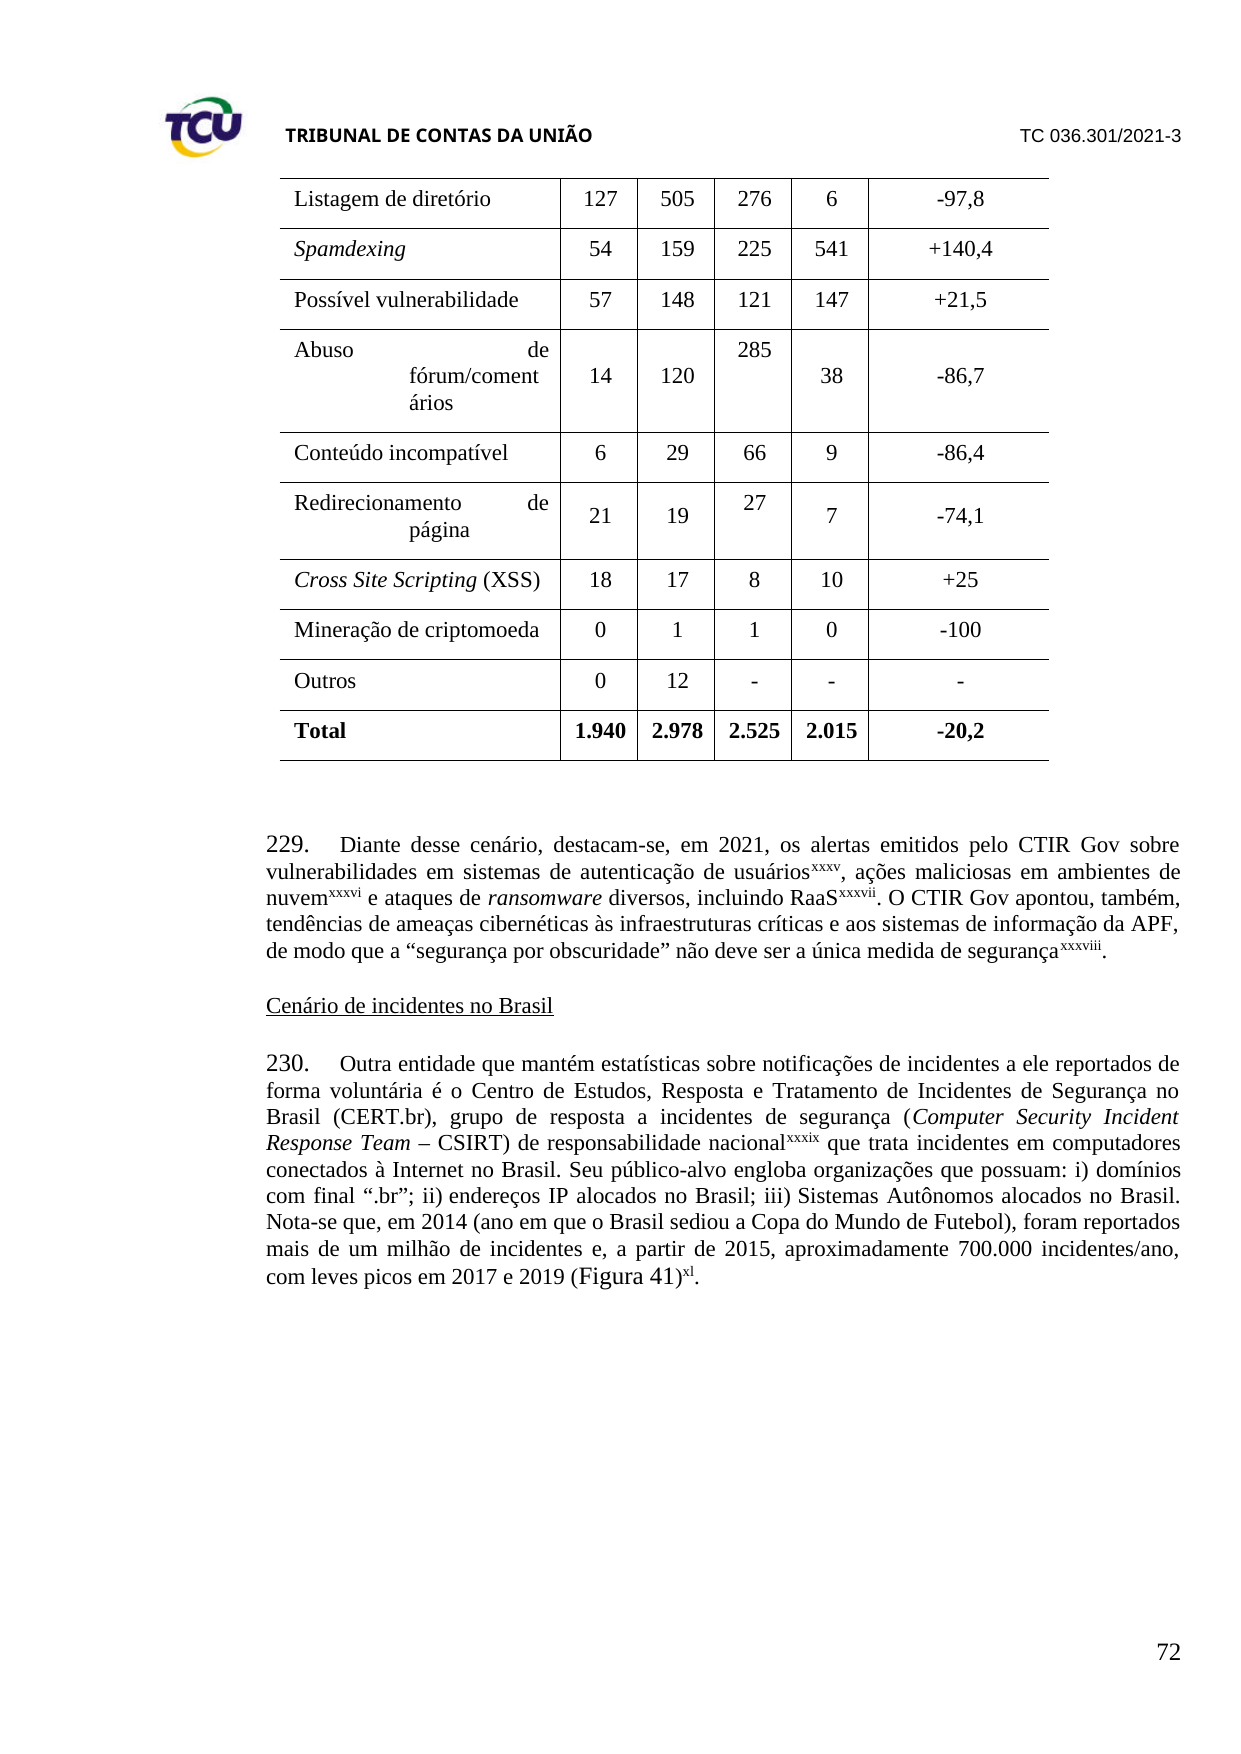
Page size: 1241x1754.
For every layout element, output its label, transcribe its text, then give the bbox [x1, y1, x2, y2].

table_cell -100 [869, 610, 1049, 659]
table_cell - [792, 660, 868, 710]
table_cell +21,5 [869, 280, 1049, 329]
table_cell Abuso de fórum/comentários [280, 330, 560, 432]
table_cell 0 [561, 610, 637, 659]
list Diante desse cenário, destacam-se, em 2021, os alertas emitidos pelo CTIR Gov sobre vulnerabilidades em sistemas de autenticação de usuários, ações maliciosas em ambientes de nuvem e ataques de ransomware diversos, incluindo RaaS. O CTIR Gov apontou, também, tendências de ameaças cibernéticas às infraestruturas críticas e aos sistemas de informação da APF, de modo que a “segurança por obscuridade” não deve ser a única medida de segurança. [266, 829, 1181, 963]
table_cell 285 [715, 330, 791, 432]
table_cell 1.940 [561, 711, 637, 760]
table_cell 2.525 [715, 711, 791, 760]
table_cell 7 [792, 483, 868, 559]
table_cell Mineração de criptomoeda [280, 610, 560, 659]
table_cell Outros [280, 660, 560, 710]
table_cell -86,7 [869, 330, 1049, 432]
table_cell Total [280, 711, 560, 760]
table_cell 6 [792, 179, 868, 228]
table_cell Listagem de diretório [280, 179, 560, 228]
table_cell 505 [638, 179, 714, 228]
table_cell 12 [638, 660, 714, 710]
table_cell 17 [638, 560, 714, 609]
table_cell 1 [715, 610, 791, 659]
table_cell -97,8 [869, 179, 1049, 228]
table_cell Spamdexing [280, 229, 560, 278]
table_cell 276 [715, 179, 791, 228]
table_cell 19 [638, 483, 714, 559]
table_cell - [869, 660, 1049, 710]
text Cenário de incidentes no Brasil [266, 992, 1181, 1019]
table_cell +25 [869, 560, 1049, 609]
table_cell 2.015 [792, 711, 868, 760]
table_cell Conteúdo incompatível [280, 433, 560, 482]
table_cell - [715, 660, 791, 710]
table_cell 1 [638, 610, 714, 659]
table_cell 29 [638, 433, 714, 482]
table_cell 18 [561, 560, 637, 609]
table_cell Cross Site Scripting (XSS) [280, 560, 560, 609]
list Outra entidade que mantém estatísticas sobre notificações de incidentes a ele reportados de forma voluntária é o Centro de Estudos, Resposta e Tratamento de Incidentes de Segurança no Brasil (CERT.br), grupo de resposta a incidentes de segurança (Computer Security Incident Response Team – CSIRT) de responsabilidade nacional que trata incidentes em computadores conectados à Internet no Brasil. Seu público-alvo engloba organizações que possuam: i) domínios com final “.br”; ii) endereços IP alocados no Brasil; iii) Sistemas Autônomos alocados no Brasil. Nota-se que, em 2014 (ano em que o Brasil sediou a Copa do Mundo de Futebol), foram reportados mais de um milhão de incidentes e, a partir de 2015, aproximadamente 700.000 incidentes/ano, com leves picos em 2017 e 2019 (Figura 41). [266, 1048, 1181, 1290]
table_cell 147 [792, 280, 868, 329]
table_cell +140,4 [869, 229, 1049, 278]
table_cell 38 [792, 330, 868, 432]
table_cell 6 [561, 433, 637, 482]
table_cell -20,2 [869, 711, 1049, 760]
table_cell -74,1 [869, 483, 1049, 559]
table_cell 225 [715, 229, 791, 278]
table_cell -86,4 [869, 433, 1049, 482]
table_cell 10 [792, 560, 868, 609]
table_cell 120 [638, 330, 714, 432]
table_cell 8 [715, 560, 791, 609]
table_cell 66 [715, 433, 791, 482]
table_cell 14 [561, 330, 637, 432]
table_cell 127 [561, 179, 637, 228]
table_cell 27 [715, 483, 791, 559]
table_cell 21 [561, 483, 637, 559]
table_cell 0 [792, 610, 868, 659]
table_cell Possível vulnerabilidade [280, 280, 560, 329]
table_cell 148 [638, 280, 714, 329]
table_cell Redirecionamento de página [280, 483, 560, 559]
table_cell 0 [561, 660, 637, 710]
table_cell 54 [561, 229, 637, 278]
table_cell 159 [638, 229, 714, 278]
table_cell 541 [792, 229, 868, 278]
table_cell 57 [561, 280, 637, 329]
table_cell 9 [792, 433, 868, 482]
table_cell 121 [715, 280, 791, 329]
table_cell 2.978 [638, 711, 714, 760]
